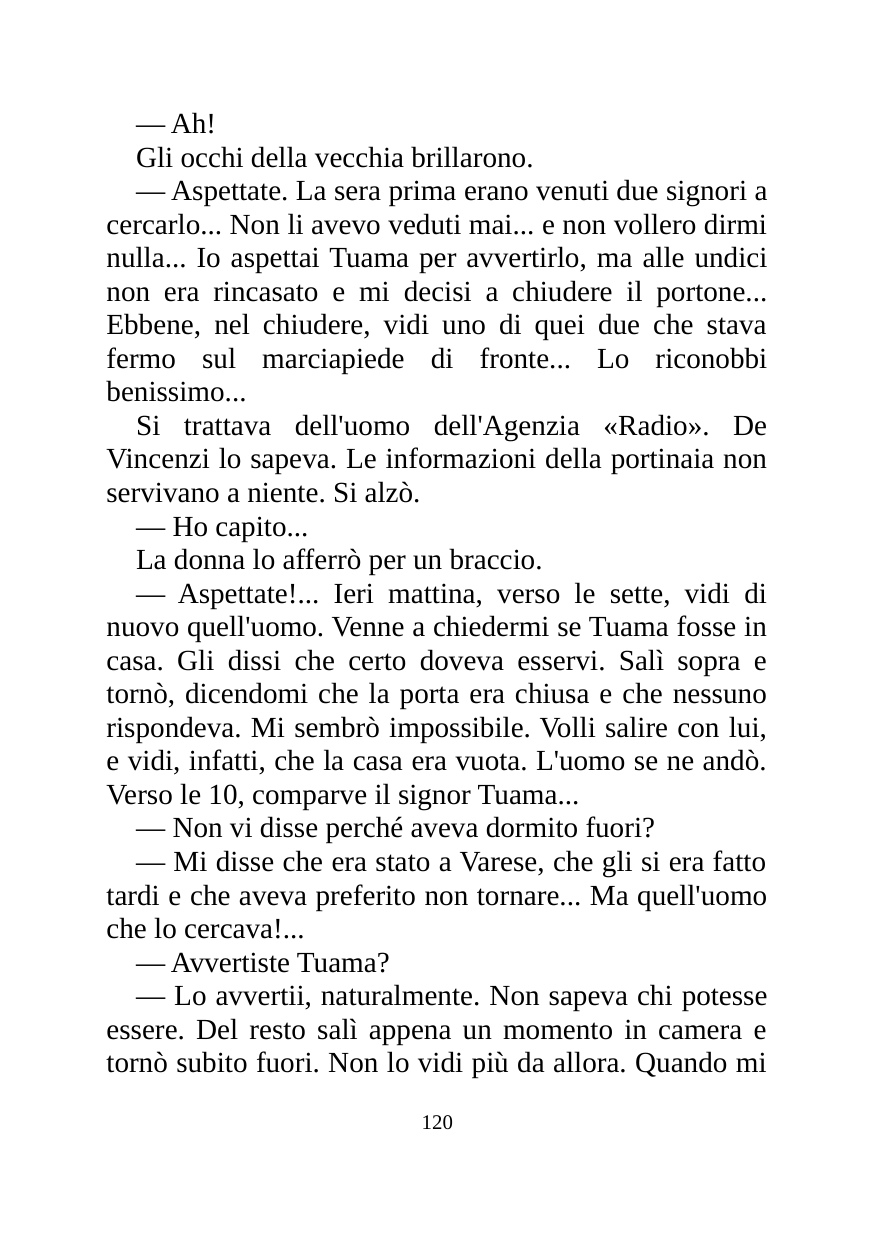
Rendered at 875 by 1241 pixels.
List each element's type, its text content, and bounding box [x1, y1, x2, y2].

text — Aspettate. La sera prima erano venuti due signori a cercarlo... Non li avevo veduti mai... e non vollero dirmi nulla... Io aspettai Tuama per avvertirlo, ma alle undici non era rincasato e mi decisi a chiudere il portone... Ebbene, nel chiudere, vidi uno di quei due che stava fermo sul marciapiede di fronte... Lo riconobbi benissimo... [106, 173, 768, 408]
text — Ah! [106, 106, 768, 140]
text Gli occhi della vecchia brillarono. [106, 140, 768, 173]
text — Mi disse che era stato a Varese, che gli si era fatto tardi e che aveva preferito non tornare... Ma quell'uomo che lo cercava!... [106, 844, 768, 945]
text — Lo avvertii, naturalmente. Non sapeva chi potesse essere. Del resto salì appena un momento in camera e tornò subito fuori. Non lo vidi più da allora. Quando mi [106, 978, 768, 1079]
text — Aspettate!... Ieri mattina, verso le sette, vidi di nuovo quell'uomo. Venne a chiedermi se Tuama fosse in casa. Gli dissi che certo doveva esservi. Salì sopra e tornò, dicendomi che la porta era chiusa e che nessuno rispondeva. Mi sembrò impossibile. Volli salire con lui, e vidi, infatti, che la casa era vuota. L'uomo se ne andò. Verso le 10, comparve il signor Tuama... [106, 576, 768, 811]
text Si trattava dell'uomo dell'Agenzia «Radio». De Vincenzi lo sapeva. Le informazioni della portinaia non servivano a niente. Si alzò. [106, 408, 768, 509]
text — Non vi disse perché aveva dormito fuori? [106, 811, 768, 844]
text La donna lo afferrò per un braccio. [106, 542, 768, 576]
text — Ho capito... [106, 509, 768, 542]
text — Avvertiste Tuama? [106, 945, 768, 978]
